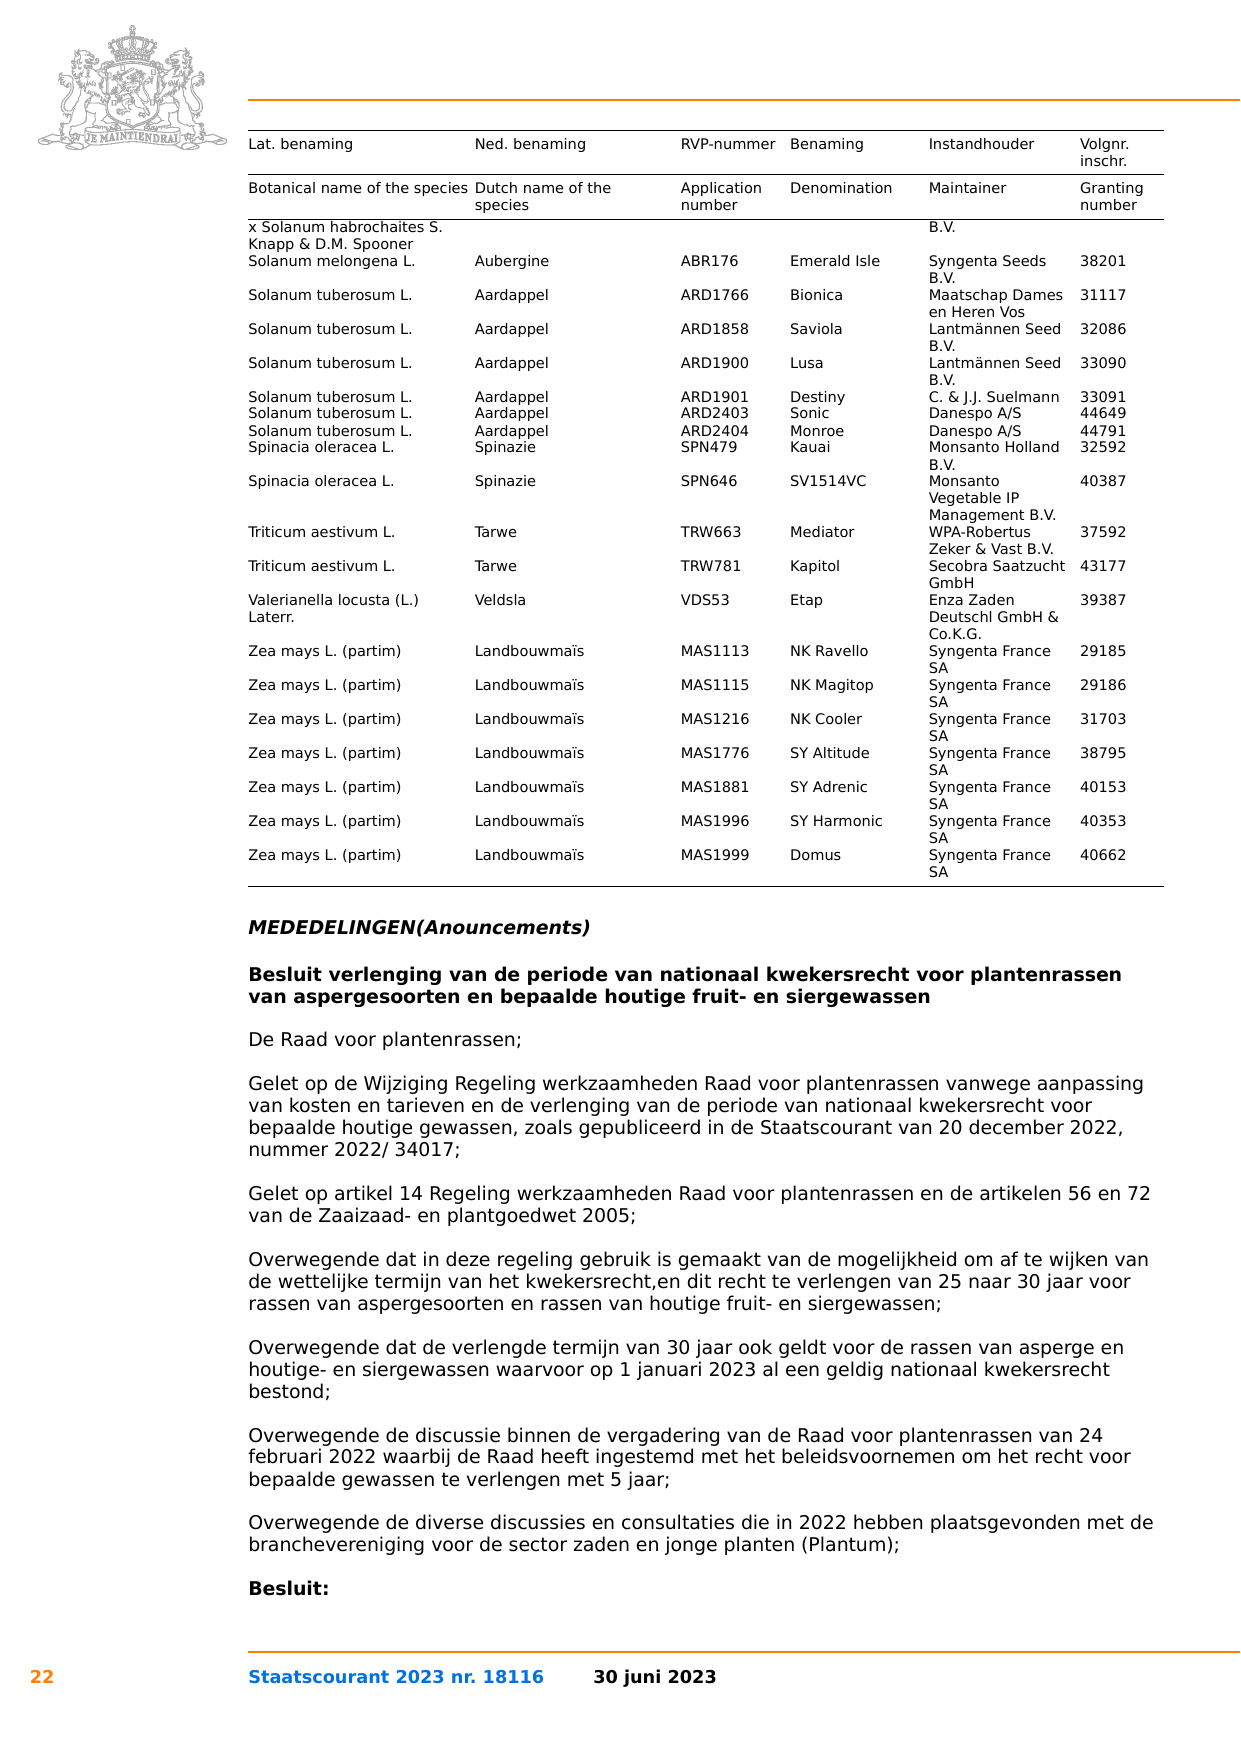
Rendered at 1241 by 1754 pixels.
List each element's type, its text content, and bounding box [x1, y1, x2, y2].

table_cell 39387 [1074, 592, 1163, 643]
table_cell Spinacia oleracea L. [248, 473, 469, 524]
table_cell NK Magitop [784, 677, 923, 711]
table_cell Maatschap Dames en Heren Vos [923, 287, 1074, 321]
table_cell Denomination [784, 175, 923, 219]
table_cell NK Cooler [784, 711, 923, 745]
table_cell ABR176 [675, 253, 784, 287]
table_cell Zea mays L. (partim) [248, 745, 469, 779]
table_cell Solanum tuberosum L. [248, 389, 469, 405]
table_header RVP-nummer [675, 131, 784, 174]
table_cell ARD2404 [675, 423, 784, 439]
table_cell Syngenta France SA [923, 779, 1074, 813]
table_cell Etap [784, 592, 923, 643]
table_cell Granting number [1074, 175, 1163, 219]
table_cell 40387 [1074, 473, 1163, 524]
table_cell Zea mays L. (partim) [248, 847, 469, 886]
table_cell Zea mays L. (partim) [248, 643, 469, 677]
table_cell Syngenta France SA [923, 643, 1074, 677]
table_cell Monsanto Holland B.V. [923, 439, 1074, 473]
table_cell 44791 [1074, 423, 1163, 439]
table_cell Zea mays L. (partim) [248, 779, 469, 813]
table_cell 29185 [1074, 643, 1163, 677]
text Overwegende de discussie binnen de vergadering van de Raad voor plantenrassen van 24 februari 2022 waarbij de Raad heeft ingestemd met het beleidsvoornemen om het recht voor bepaalde gewassen te verlengen met 5 jaar; [248, 1424, 1163, 1490]
table_cell Domus [784, 847, 923, 886]
table_header Instandhouder [923, 131, 1074, 174]
table_cell 38201 [1074, 253, 1163, 287]
table_cell Syngenta France SA [923, 813, 1074, 847]
subtitle MEDEDELINGEN(Anouncements) [248, 917, 1163, 938]
table_cell Danespo A/S [923, 423, 1074, 439]
table_cell Tarwe [469, 558, 675, 592]
table_cell Solanum tuberosum L. [248, 423, 469, 439]
table_cell Syngenta France SA [923, 711, 1074, 745]
table_cell Zea mays L. (partim) [248, 711, 469, 745]
text De Raad voor plantenrassen; [248, 1029, 1163, 1051]
table_cell NK Ravello [784, 643, 923, 677]
table_cell 33091 [1074, 389, 1163, 405]
table_cell Aardappel [469, 389, 675, 405]
table_cell Aardappel [469, 405, 675, 422]
table_cell MAS1113 [675, 643, 784, 677]
table_cell Spinazie [469, 473, 675, 524]
table_cell ARD1858 [675, 321, 784, 354]
text Gelet op artikel 14 Regeling werkzaamheden Raad voor plantenrassen en de artikelen 56 en 72 van de Zaaizaad- en plantgoedwet 2005; [248, 1183, 1163, 1227]
table_cell Tarwe [469, 524, 675, 558]
table_cell SV1514VC [784, 473, 923, 524]
table_cell Landbouwmaïs [469, 711, 675, 745]
table_header Volgnr. inschr. [1074, 131, 1163, 174]
table_cell C. & J.J. Suelmann [923, 389, 1074, 405]
table_cell [1074, 220, 1163, 253]
table_cell Solanum tuberosum L. [248, 405, 469, 422]
table_header Ned. benaming [469, 131, 675, 174]
table_cell Aardappel [469, 355, 675, 388]
table_cell ARD2403 [675, 405, 784, 422]
table_cell Kapitol [784, 558, 923, 592]
table_cell Valerianella locusta (L.) Laterr. [248, 592, 469, 643]
table_cell 31117 [1074, 287, 1163, 321]
table_cell Secobra Saatzucht GmbH [923, 558, 1074, 592]
table_header Lat. benaming [248, 131, 469, 174]
table_cell 43177 [1074, 558, 1163, 592]
table_cell Sonic [784, 405, 923, 422]
table_cell Solanum tuberosum L. [248, 287, 469, 321]
table_cell SY Adrenic [784, 779, 923, 813]
table_cell 40662 [1074, 847, 1163, 886]
table_cell Mediator [784, 524, 923, 558]
table_cell x Solanum habrochaites S. Knapp & D.M. Spooner [248, 220, 469, 253]
table_cell Solanum tuberosum L. [248, 355, 469, 388]
table_cell Landbouwmaïs [469, 677, 675, 711]
table_cell Lantmännen Seed B.V. [923, 355, 1074, 388]
table_cell 37592 [1074, 524, 1163, 558]
table_cell Emerald Isle [784, 253, 923, 287]
table_cell MAS1115 [675, 677, 784, 711]
table_cell MAS1776 [675, 745, 784, 779]
table_cell Dutch name of the species [469, 175, 675, 219]
text Besluit verlenging van de periode van nationaal kwekersrecht voor plantenrassen van aspergesoorten en bepaalde houtige fruit- en siergewassen [248, 963, 1163, 1007]
table_cell Saviola [784, 321, 923, 354]
text Gelet op de Wijziging Regeling werkzaamheden Raad voor plantenrassen vanwege aanpassing van kosten en tarieven en de verlenging van de periode van nationaal kwekersrecht voor bepaalde houtige gewassen, zoals gepubliceerd in de Staatscourant van 20 december 2022, nummer 2022/ 34017; [248, 1073, 1163, 1161]
table_cell Lusa [784, 355, 923, 388]
text Overwegende dat in deze regeling gebruik is gemaakt van de mogelijkheid om af te wijken van de wettelijke termijn van het kwekersrecht,en dit recht te verlengen van 25 naar 30 jaar voor rassen van aspergesoorten en rassen van houtige fruit- en siergewassen; [248, 1249, 1163, 1315]
table_cell [675, 220, 784, 253]
table_cell [469, 220, 675, 253]
table_cell Monsanto Vegetable IP Management B.V. [923, 473, 1074, 524]
table_cell MAS1996 [675, 813, 784, 847]
table_cell TRW781 [675, 558, 784, 592]
table_cell Lantmännen Seed B.V. [923, 321, 1074, 354]
table_cell 32086 [1074, 321, 1163, 354]
table_cell Veldsla [469, 592, 675, 643]
table_cell 33090 [1074, 355, 1163, 388]
table_cell Botanical name of the species [248, 175, 469, 219]
text Overwegende dat de verlengde termijn van 30 jaar ook geldt voor de rassen van asperge en houtige- en siergewassen waarvoor op 1 januari 2023 al een geldig nationaal kwekersrecht bestond; [248, 1337, 1163, 1403]
table_cell SY Harmonic [784, 813, 923, 847]
table_cell Triticum aestivum L. [248, 558, 469, 592]
table_cell Landbouwmaïs [469, 779, 675, 813]
table_cell 32592 [1074, 439, 1163, 473]
table_cell ARD1766 [675, 287, 784, 321]
table_cell Triticum aestivum L. [248, 524, 469, 558]
table_cell 38795 [1074, 745, 1163, 779]
table_cell Destiny [784, 389, 923, 405]
table_cell Application number [675, 175, 784, 219]
table_cell Spinazie [469, 439, 675, 473]
table_cell SPN646 [675, 473, 784, 524]
table_cell Syngenta France SA [923, 847, 1074, 886]
table_cell Zea mays L. (partim) [248, 813, 469, 847]
table_cell TRW663 [675, 524, 784, 558]
table_cell 31703 [1074, 711, 1163, 745]
table_cell ARD1901 [675, 389, 784, 405]
table_cell Landbouwmaïs [469, 847, 675, 886]
table_cell Solanum melongena L. [248, 253, 469, 287]
table_cell Aardappel [469, 423, 675, 439]
table_cell Landbouwmaïs [469, 745, 675, 779]
table_cell 40153 [1074, 779, 1163, 813]
table_cell Aardappel [469, 287, 675, 321]
table_cell Syngenta Seeds B.V. [923, 253, 1074, 287]
table_cell Syngenta France SA [923, 677, 1074, 711]
table_cell Landbouwmaïs [469, 813, 675, 847]
table_cell SY Altitude [784, 745, 923, 779]
table_cell MAS1216 [675, 711, 784, 745]
table_cell MAS1881 [675, 779, 784, 813]
table_cell 40353 [1074, 813, 1163, 847]
table_cell Maintainer [923, 175, 1074, 219]
table_cell SPN479 [675, 439, 784, 473]
table_cell Syngenta France SA [923, 745, 1074, 779]
table_cell Aubergine [469, 253, 675, 287]
table_cell Spinacia oleracea L. [248, 439, 469, 473]
text Besluit: [248, 1578, 1163, 1600]
table_cell ARD1900 [675, 355, 784, 388]
table_cell [784, 220, 923, 253]
table_cell Bionica [784, 287, 923, 321]
text Overwegende de diverse discussies en consultaties die in 2022 hebben plaatsgevonden met de branchevereniging voor de sector zaden en jonge planten (Plantum); [248, 1512, 1163, 1556]
table_cell WPA-Robertus Zeker & Vast B.V. [923, 524, 1074, 558]
table_cell Aardappel [469, 321, 675, 354]
table_cell VDS53 [675, 592, 784, 643]
table_cell 44649 [1074, 405, 1163, 422]
table_cell Danespo A/S [923, 405, 1074, 422]
table_cell Solanum tuberosum L. [248, 321, 469, 354]
table_cell Zea mays L. (partim) [248, 677, 469, 711]
picture [38, 25, 227, 150]
table_cell Landbouwmaïs [469, 643, 675, 677]
table_header Benaming [784, 131, 923, 174]
table_cell Enza Zaden Deutschl GmbH & Co.K.G. [923, 592, 1074, 643]
table_cell Kauai [784, 439, 923, 473]
table_cell MAS1999 [675, 847, 784, 886]
table_cell Monroe [784, 423, 923, 439]
table_cell B.V. [923, 220, 1074, 253]
table_cell 29186 [1074, 677, 1163, 711]
